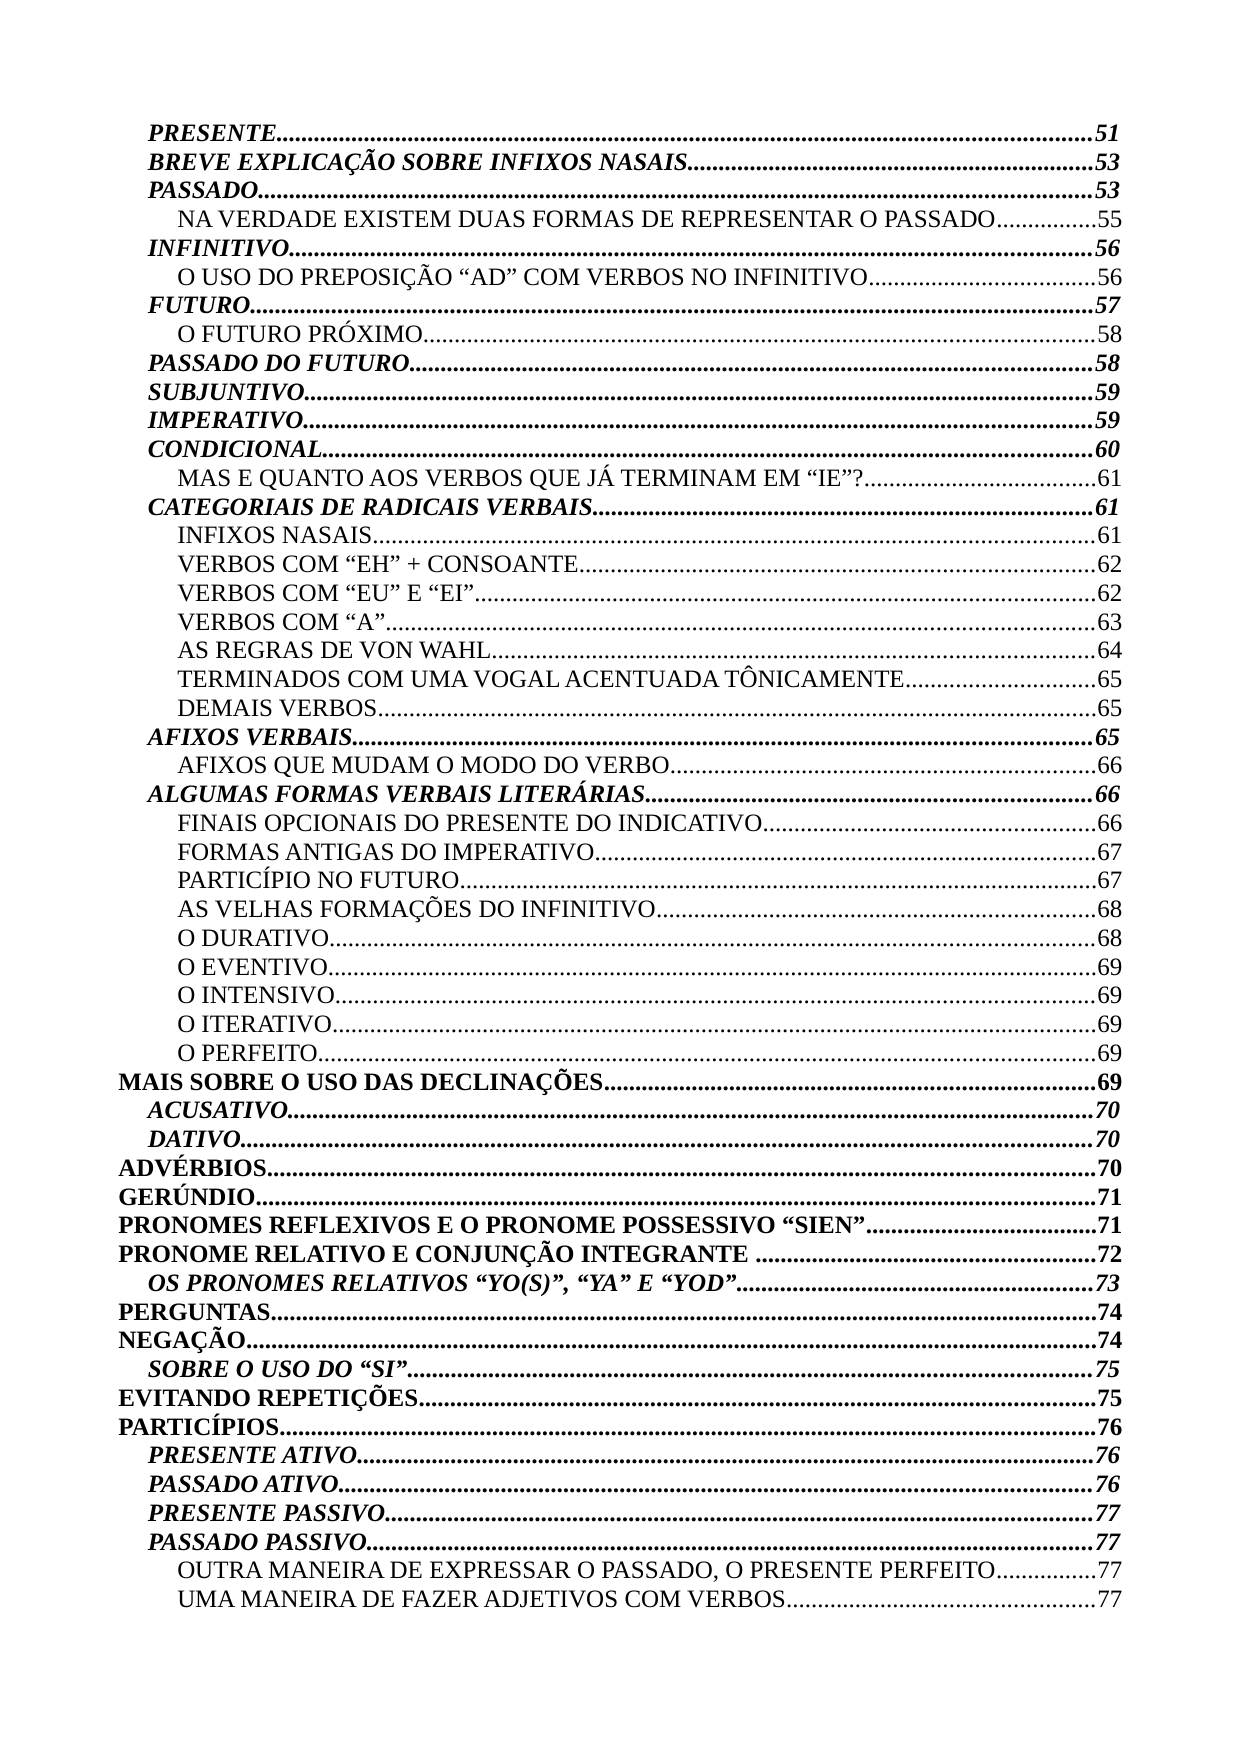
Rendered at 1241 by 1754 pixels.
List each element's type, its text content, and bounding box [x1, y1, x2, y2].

text GERÚNDIO 71 [118, 1182, 1122, 1211]
text AFIXOS QUE MUDAM O MODO DO VERBO 66 [177, 751, 1122, 779]
text FUTURO 57 [148, 291, 1122, 319]
text PASSADO PASSIVO 77 [148, 1527, 1122, 1556]
text PASSADO DO FUTURO 58 [148, 348, 1122, 377]
text ADVÉRBIOS 70 [118, 1153, 1122, 1182]
text NA VERDADE EXISTEM DUAS FORMAS DE REPRESENTAR O PASSADO 55 [177, 204, 1122, 233]
text O ITERATIVO 69 [177, 1009, 1122, 1038]
text O PERFEITO 69 [177, 1038, 1122, 1067]
text PRESENTE ATIVO 76 [148, 1441, 1122, 1469]
text MAS E QUANTO AOS VERBOS QUE JÁ TERMINAM EM “IE”? 61 [177, 463, 1122, 492]
text CONDICIONAL 60 [148, 434, 1122, 463]
text AS VELHAS FORMAÇÕES DO INFINITIVO 68 [177, 894, 1122, 923]
text PERGUNTAS 74 [118, 1297, 1122, 1326]
text PASSADO 53 [148, 176, 1122, 204]
text FORMAS ANTIGAS DO IMPERATIVO 67 [177, 837, 1122, 866]
text PRESENTE 51 [148, 118, 1122, 147]
text O INTENSIVO 69 [177, 981, 1122, 1009]
text O USO DO PREPOSIÇÃO “AD” COM VERBOS NO INFINITIVO 56 [177, 262, 1122, 291]
text IMPERATIVO 59 [148, 406, 1122, 434]
text O DURATIVO 68 [177, 923, 1122, 952]
text SUBJUNTIVO 59 [148, 377, 1122, 406]
text FINAIS OPCIONAIS DO PRESENTE DO INDICATIVO 66 [177, 808, 1122, 837]
text PRONOMES REFLEXIVOS E O PRONOME POSSESSIVO “SIEN” 71 [118, 1211, 1122, 1239]
text CATEGORIAIS DE RADICAIS VERBAIS 61 [148, 492, 1122, 521]
text EVITANDO REPETIÇÕES 75 [118, 1383, 1122, 1412]
text AS REGRAS DE VON WAHL 64 [177, 636, 1122, 664]
text TERMINADOS COM UMA VOGAL ACENTUADA TÔNICAMENTE 65 [177, 664, 1122, 693]
text MAIS SOBRE O USO DAS DECLINAÇÕES 69 [118, 1067, 1122, 1096]
text VERBOS COM “EH” + CONSOANTE 62 [177, 549, 1122, 578]
text INFINITIVO 56 [148, 233, 1122, 262]
text DATIVO 70 [148, 1124, 1122, 1153]
text O EVENTIVO 69 [177, 952, 1122, 981]
text INFIXOS NASAIS 61 [177, 521, 1122, 549]
text BREVE EXPLICAÇÃO SOBRE INFIXOS NASAIS 53 [148, 147, 1122, 176]
text OS PRONOMES RELATIVOS “YO(S)”, “YA” E “YOD” 73 [148, 1268, 1122, 1297]
text O FUTURO PRÓXIMO 58 [177, 319, 1122, 348]
text PARTICÍPIOS 76 [118, 1412, 1122, 1441]
text PRESENTE PASSIVO 77 [148, 1498, 1122, 1527]
text VERBOS COM “A” 63 [177, 607, 1122, 636]
text DEMAIS VERBOS 65 [177, 693, 1122, 722]
text PRONOME RELATIVO E CONJUNÇÃO INTEGRANTE 72 [118, 1239, 1122, 1268]
text VERBOS COM “EU” E “EI” 62 [177, 578, 1122, 607]
text SOBRE O USO DO “SI” 75 [148, 1354, 1122, 1383]
text UMA MANEIRA DE FAZER ADJETIVOS COM VERBOS 77 [177, 1584, 1122, 1613]
text ACUSATIVO 70 [148, 1096, 1122, 1124]
text OUTRA MANEIRA DE EXPRESSAR O PASSADO, O PRESENTE PERFEITO 77 [177, 1556, 1122, 1584]
text PASSADO ATIVO 76 [148, 1469, 1122, 1498]
text AFIXOS VERBAIS 65 [148, 722, 1122, 751]
text ALGUMAS FORMAS VERBAIS LITERÁRIAS 66 [148, 779, 1122, 808]
text PARTICÍPIO NO FUTURO 67 [177, 866, 1122, 894]
text NEGAÇÃO 74 [118, 1326, 1122, 1354]
